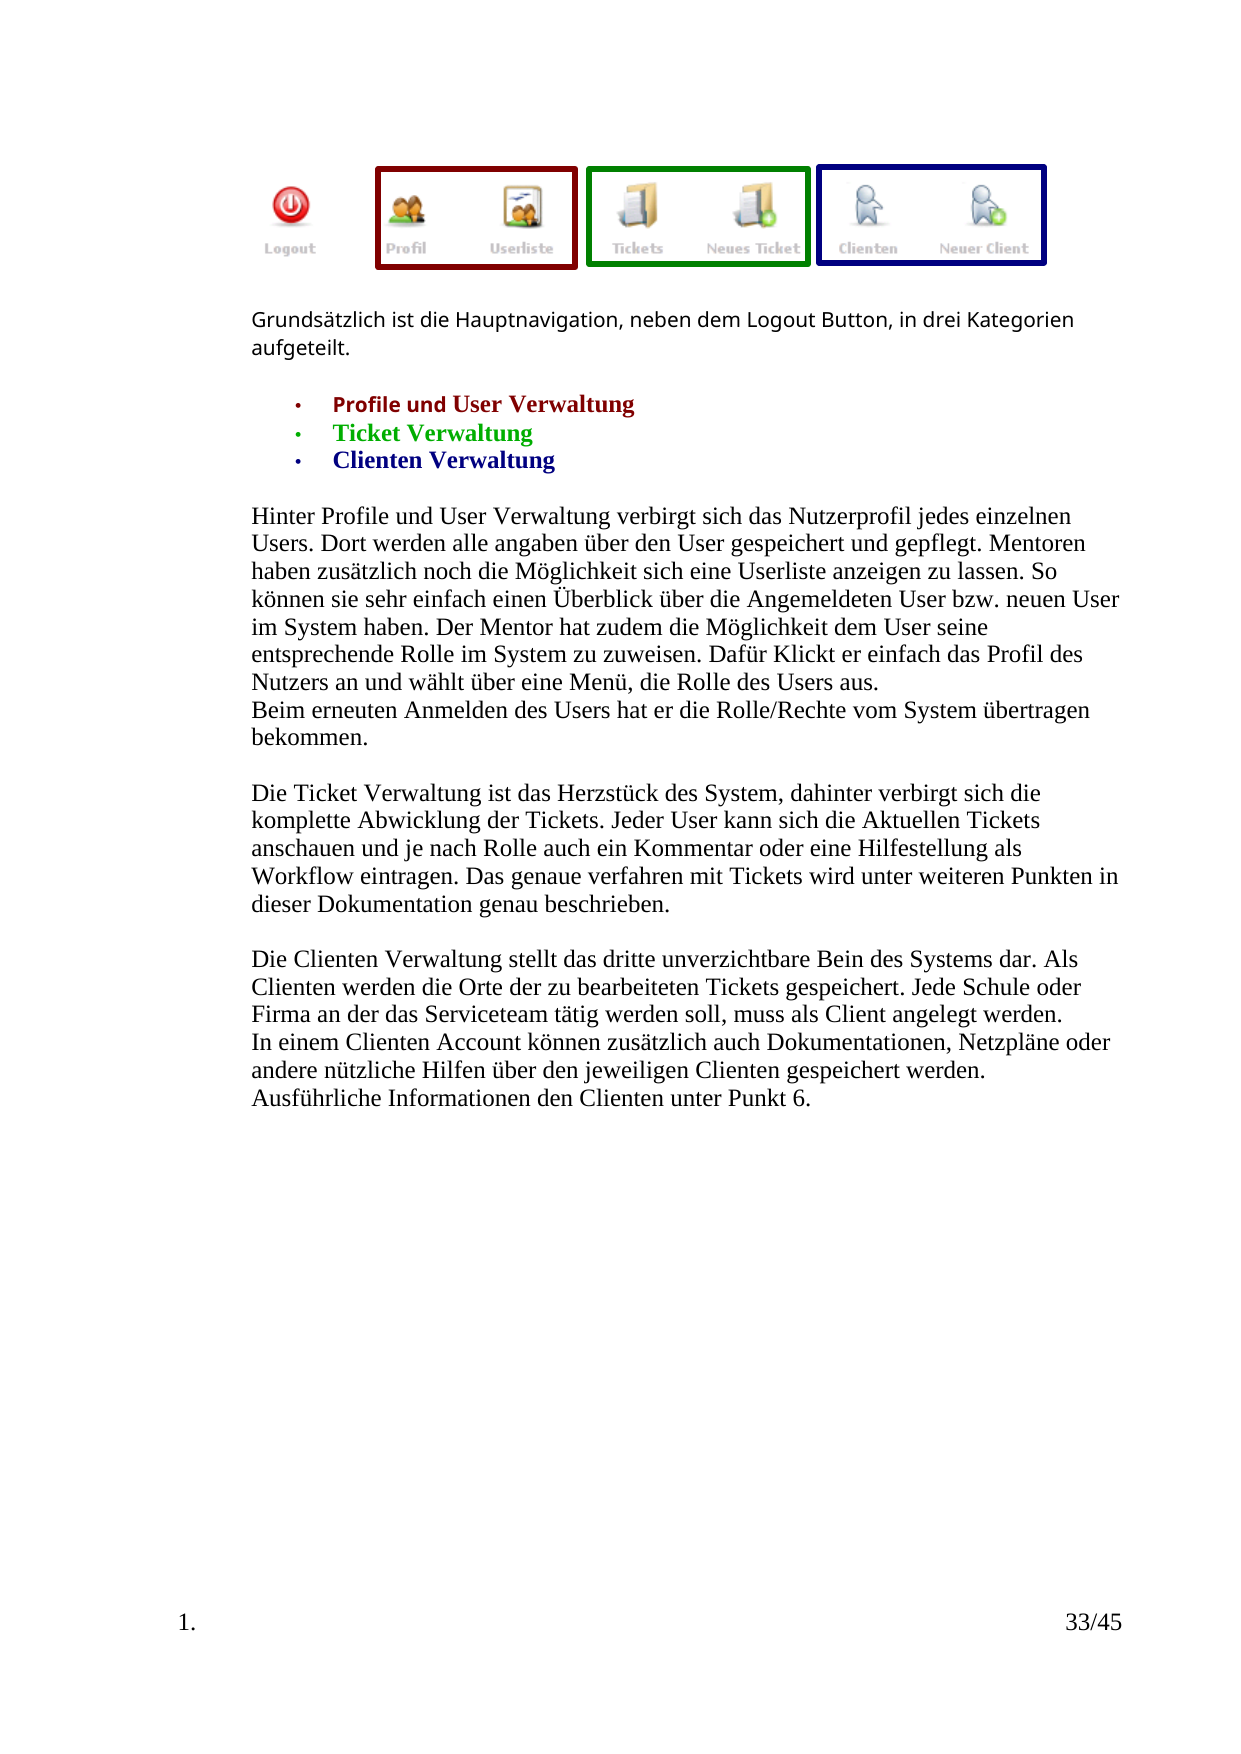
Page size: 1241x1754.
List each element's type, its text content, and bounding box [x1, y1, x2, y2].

text Die Clienten Verwaltung stellt das dritte unverzichtbare Bein des Systems dar. Als Clienten werden die Orte der zu bearbeiteten Tickets gespeichert. Jede Schule oder Firma an der das Serviceteam tätig werden soll, muss als Client angelegt werden. [251, 945, 1122, 1028]
list Clienten Verwaltung [325, 446, 1122, 474]
picture [236, 146, 1107, 277]
list Profile und User Verwaltung [325, 390, 1122, 419]
text Die Ticket Verwaltung ist das Herzstück des System, dahinter verbirgt sich die komplette Abwicklung der Tickets. Jeder User kann sich die Aktuellen Tickets anschauen und je nach Rolle auch ein Kommentar oder eine Hilfestellung als Workflow eintragen. Das genaue verfahren mit Tickets wird unter weiteren Punkten in dieser Dokumentation genau beschrieben. [251, 779, 1122, 917]
text Grundsätzlich ist die Hauptnavigation, neben dem Logout Button, in drei Kategorien aufgeteilt. [251, 305, 1122, 362]
text Hinter Profile und User Verwaltung verbirgt sich das Nutzerprofil jedes einzelnen Users. Dort werden alle angaben über den User gespeichert und gepflegt. Mentoren haben zusätzlich noch die Möglichkeit sich eine Userliste anzeigen zu lassen. So können sie sehr einfach einen Überblick über die Angemeldeten User bzw. neuen User im System haben. Der Mentor hat zudem die Möglichkeit dem User seine entsprechende Rolle im System zu zuweisen. Dafür Klickt er einfach das Profil des Nutzers an und wählt über eine Menü, die Rolle des Users aus. [251, 502, 1122, 696]
text Beim erneuten Anmelden des Users hat er die Rolle/Rechte vom System übertragen bekommen. [251, 696, 1122, 751]
list Ticket Verwaltung [325, 419, 1122, 446]
text In einem Clienten Account können zusätzlich auch Dokumentationen, Netzpläne oder andere nützliche Hilfen über den jeweiligen Clienten gespeichert werden. Ausführliche Informationen den Clienten unter Punkt 6. [251, 1028, 1122, 1111]
